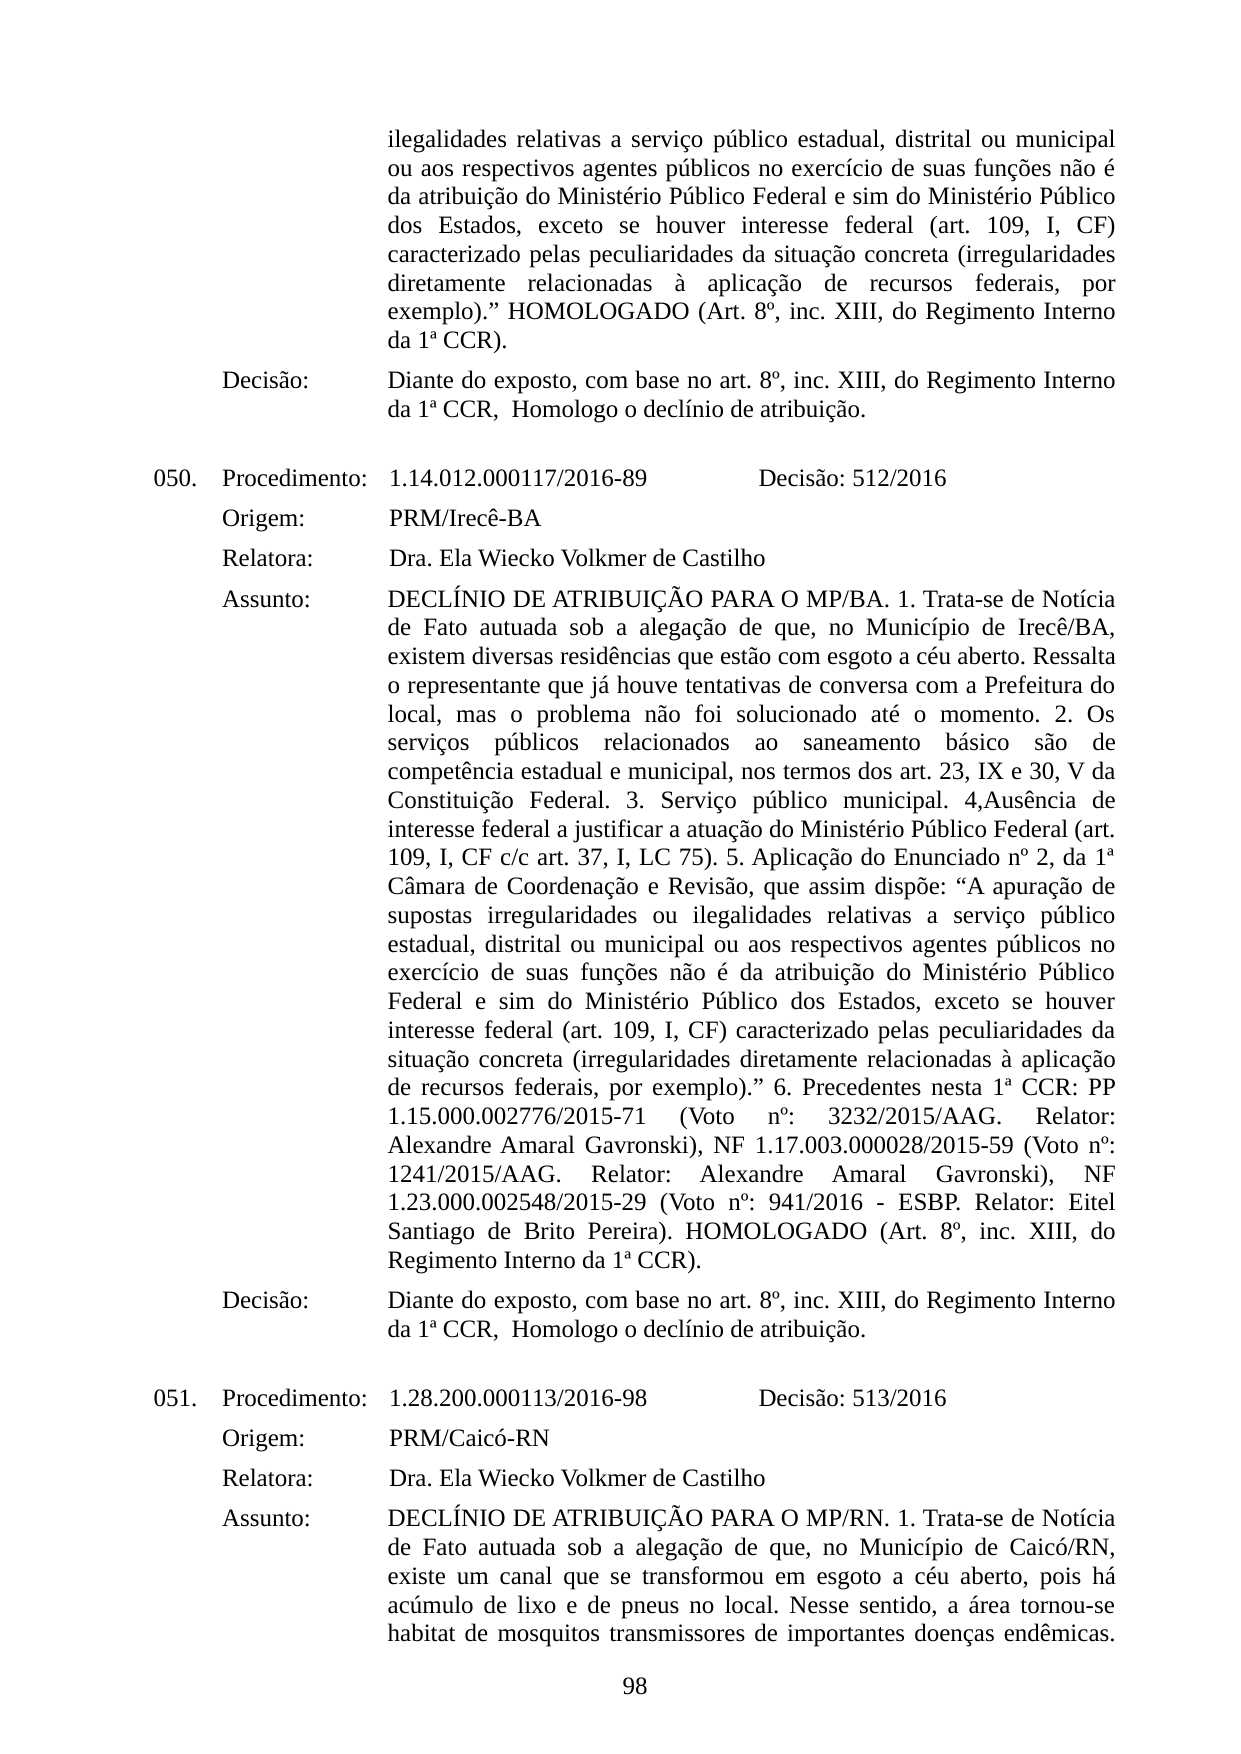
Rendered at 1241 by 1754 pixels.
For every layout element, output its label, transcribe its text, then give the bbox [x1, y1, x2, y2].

table_cell DECLÍNIO DE ATRIBUIÇÃO PARA O MP/RN. 1. Trata-se de Notícia de Fato autuada sob a alegação de que, no Município de Caicó/RN, existe um canal que se transformou em esgoto a céu aberto, pois há acúmulo de lixo e de pneus no local. Nesse sentido, a área tornou-se habitat de mosquitos transmissores de importantes doenças endêmicas. [383, 1498, 1122, 1653]
table_header 051. [148, 1377, 216, 1417]
table_cell ilegalidades relativas a serviço público estadual, distrital ou municipal ou aos respectivos agentes públicos no exercício de suas funções não é da atribuição do Ministério Público Federal e sim do Ministério Público dos Estados, exceto se houver interesse federal (art. 109, I, CF) caracterizado pelas peculiaridades da situação concreta (irregularidades diretamente relacionadas à aplicação de recursos federais, por exemplo).” HOMOLOGADO (Art. 8º, inc. XIII, do Regimento Interno da 1ª CCR). [383, 118, 1122, 359]
table_cell Relatora: [216, 538, 383, 578]
table_cell Relatora: [216, 1458, 383, 1498]
table_header [148, 1279, 216, 1348]
table_header Decisão: [216, 360, 383, 428]
table_cell Assunto: [216, 1498, 383, 1653]
table_cell Dra. Ela Wiecko Volkmer de Castilho [383, 1458, 1122, 1498]
table_header 1.28.200.000113/2016-98 [383, 1377, 752, 1417]
table_cell PRM/Irecê-BA [383, 498, 1122, 538]
table_cell Origem: [216, 1417, 383, 1457]
table_cell [148, 538, 216, 578]
table_header Decisão: 513/2016 [753, 1377, 1122, 1417]
table_header Decisão: [216, 1279, 383, 1348]
table_cell Dra. Ela Wiecko Volkmer de Castilho [383, 538, 1122, 578]
table_header Diante do exposto, com base no art. 8º, inc. XIII, do Regimento Interno da 1ª CCR, Homologo o declínio de atribuição. [383, 1279, 1122, 1348]
table_cell [148, 1458, 216, 1498]
table_header Procedimento: [216, 457, 383, 497]
table_cell Assunto: [216, 578, 383, 1279]
table_header Decisão: 512/2016 [753, 457, 1122, 497]
table_cell [148, 118, 216, 359]
table_cell [148, 498, 216, 538]
table_header 1.14.012.000117/2016-89 [383, 457, 752, 497]
table_cell [148, 1498, 216, 1653]
table_cell Origem: [216, 498, 383, 538]
table_header Diante do exposto, com base no art. 8º, inc. XIII, do Regimento Interno da 1ª CCR, Homologo o declínio de atribuição. [383, 360, 1122, 428]
table_cell [216, 118, 383, 359]
table_header 050. [148, 457, 216, 497]
table_cell [148, 1417, 216, 1457]
table_cell PRM/Caicó-RN [383, 1417, 1122, 1457]
table_cell [148, 578, 216, 1279]
table_header Procedimento: [216, 1377, 383, 1417]
table_header [148, 360, 216, 428]
table_cell DECLÍNIO DE ATRIBUIÇÃO PARA O MP/BA. 1. Trata-se de Notícia de Fato autuada sob a alegação de que, no Município de Irecê/BA, existem diversas residências que estão com esgoto a céu aberto. Ressalta o representante que já houve tentativas de conversa com a Prefeitura do local, mas o problema não foi solucionado até o momento. 2. Os serviços públicos relacionados ao saneamento básico são de competência estadual e municipal, nos termos dos art. 23, IX e 30, V da Constituição Federal. 3. Serviço público municipal. 4,Ausência de interesse federal a justificar a atuação do Ministério Público Federal (art. 109, I, CF c/c art. 37, I, LC 75). 5. Aplicação do Enunciado nº 2, da 1ª Câmara de Coordenação e Revisão, que assim dispõe: “A apuração de supostas irregularidades ou ilegalidades relativas a serviço público estadual, distrital ou municipal ou aos respectivos agentes públicos no exercício de suas funções não é da atribuição do Ministério Público Federal e sim do Ministério Público dos Estados, exceto se houver interesse federal (art. 109, I, CF) caracterizado pelas peculiaridades da situação concreta (irregularidades diretamente relacionadas à aplicação de recursos federais, por exemplo).” 6. Precedentes nesta 1ª CCR: PP 1.15.000.002776/2015-71 (Voto nº: 3232/2015/AAG. Relator: Alexandre Amaral Gavronski), NF 1.17.003.000028/2015-59 (Voto nº: 1241/2015/AAG. Relator: Alexandre Amaral Gavronski), NF 1.23.000.002548/2015-29 (Voto nº: 941/2016 - ESBP. Relator: Eitel Santiago de Brito Pereira). HOMOLOGADO (Art. 8º, inc. XIII, do Regimento Interno da 1ª CCR). [383, 578, 1122, 1279]
